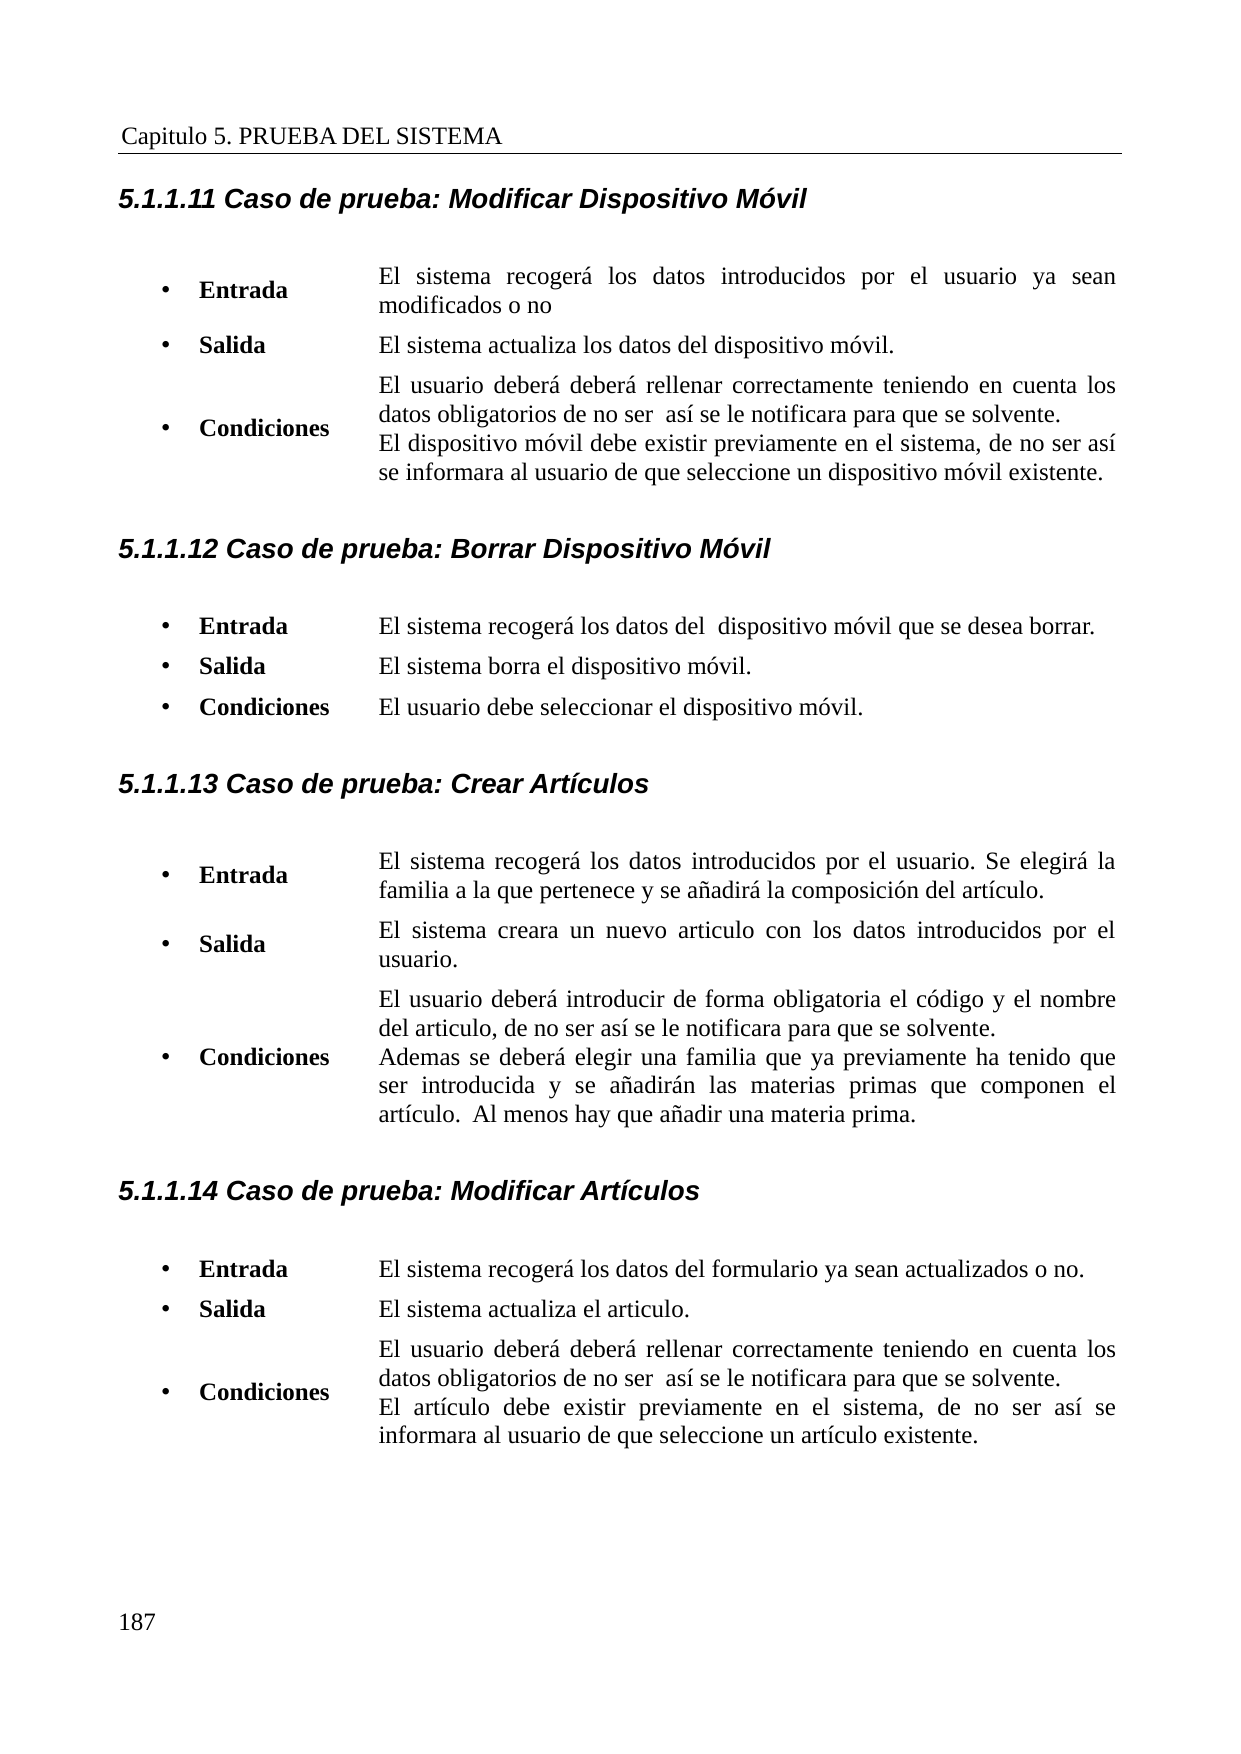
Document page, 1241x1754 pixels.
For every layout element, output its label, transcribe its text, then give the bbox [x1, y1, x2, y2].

table_cell Condiciones [118, 978, 373, 1133]
table_header Entrada [118, 255, 373, 324]
table_cell El sistema actualiza el articulo. [373, 1288, 1123, 1328]
table_header Entrada [118, 605, 373, 646]
table_header El sistema recogerá los datos del dispositivo móvil que se desea borrar. [373, 605, 1123, 646]
table_cell El sistema borra el dispositivo móvil. [373, 646, 1123, 686]
table_cell Salida [118, 646, 373, 686]
table_cell Salida [118, 909, 373, 978]
table_header El sistema recogerá los datos introducidos por el usuario ya sean modificados o no [373, 255, 1123, 324]
table_header El sistema recogerá los datos del formulario ya sean actualizados o no. [373, 1248, 1123, 1288]
table_cell Condiciones [118, 686, 373, 726]
table_cell El usuario deberá deberá rellenar correctamente teniendo en cuenta los datos obligatorios de no ser así se le notificara para que se solvente. El dispositivo móvil debe existir previamente en el sistema, de no ser así se informara al usuario de que seleccione un dispositivo móvil existente. [373, 365, 1123, 491]
table_cell El usuario deberá deberá rellenar correctamente teniendo en cuenta los datos obligatorios de no ser así se le notificara para que se solvente. El artículo debe existir previamente en el sistema, de no ser así se informara al usuario de que seleccione un artículo existente. [373, 1328, 1123, 1455]
table_cell El sistema creara un nuevo articulo con los datos introducidos por el usuario. [373, 909, 1123, 978]
table_cell Condiciones [118, 1328, 373, 1455]
table_cell El usuario deberá introducir de forma obligatoria el código y el nombre del articulo, de no ser así se le notificara para que se solvente. Ademas se deberá elegir una familia que ya previamente ha tenido que ser introducida y se añadirán las materias primas que componen el artículo. Al menos hay que añadir una materia prima. [373, 978, 1123, 1133]
table_cell Condiciones [118, 365, 373, 491]
table_header Entrada [118, 840, 373, 909]
subtitle 5.1.1.14 Caso de prueba: Modificar Artículos [118, 1175, 1122, 1207]
table_cell El sistema actualiza los datos del dispositivo móvil. [373, 324, 1123, 364]
subtitle 5.1.1.11 Caso de prueba: Modificar Dispositivo Móvil [118, 182, 1122, 214]
table_header El sistema recogerá los datos introducidos por el usuario. Se elegirá la familia a la que pertenece y se añadirá la composición del artículo. [373, 840, 1123, 909]
subtitle 5.1.1.12 Caso de prueba: Borrar Dispositivo Móvil [118, 532, 1122, 564]
table_cell El usuario debe seleccionar el dispositivo móvil. [373, 686, 1123, 726]
subtitle 5.1.1.13 Caso de prueba: Crear Artículos [118, 767, 1122, 799]
table_cell Salida [118, 1288, 373, 1328]
table_cell Salida [118, 324, 373, 364]
table_header Entrada [118, 1248, 373, 1288]
